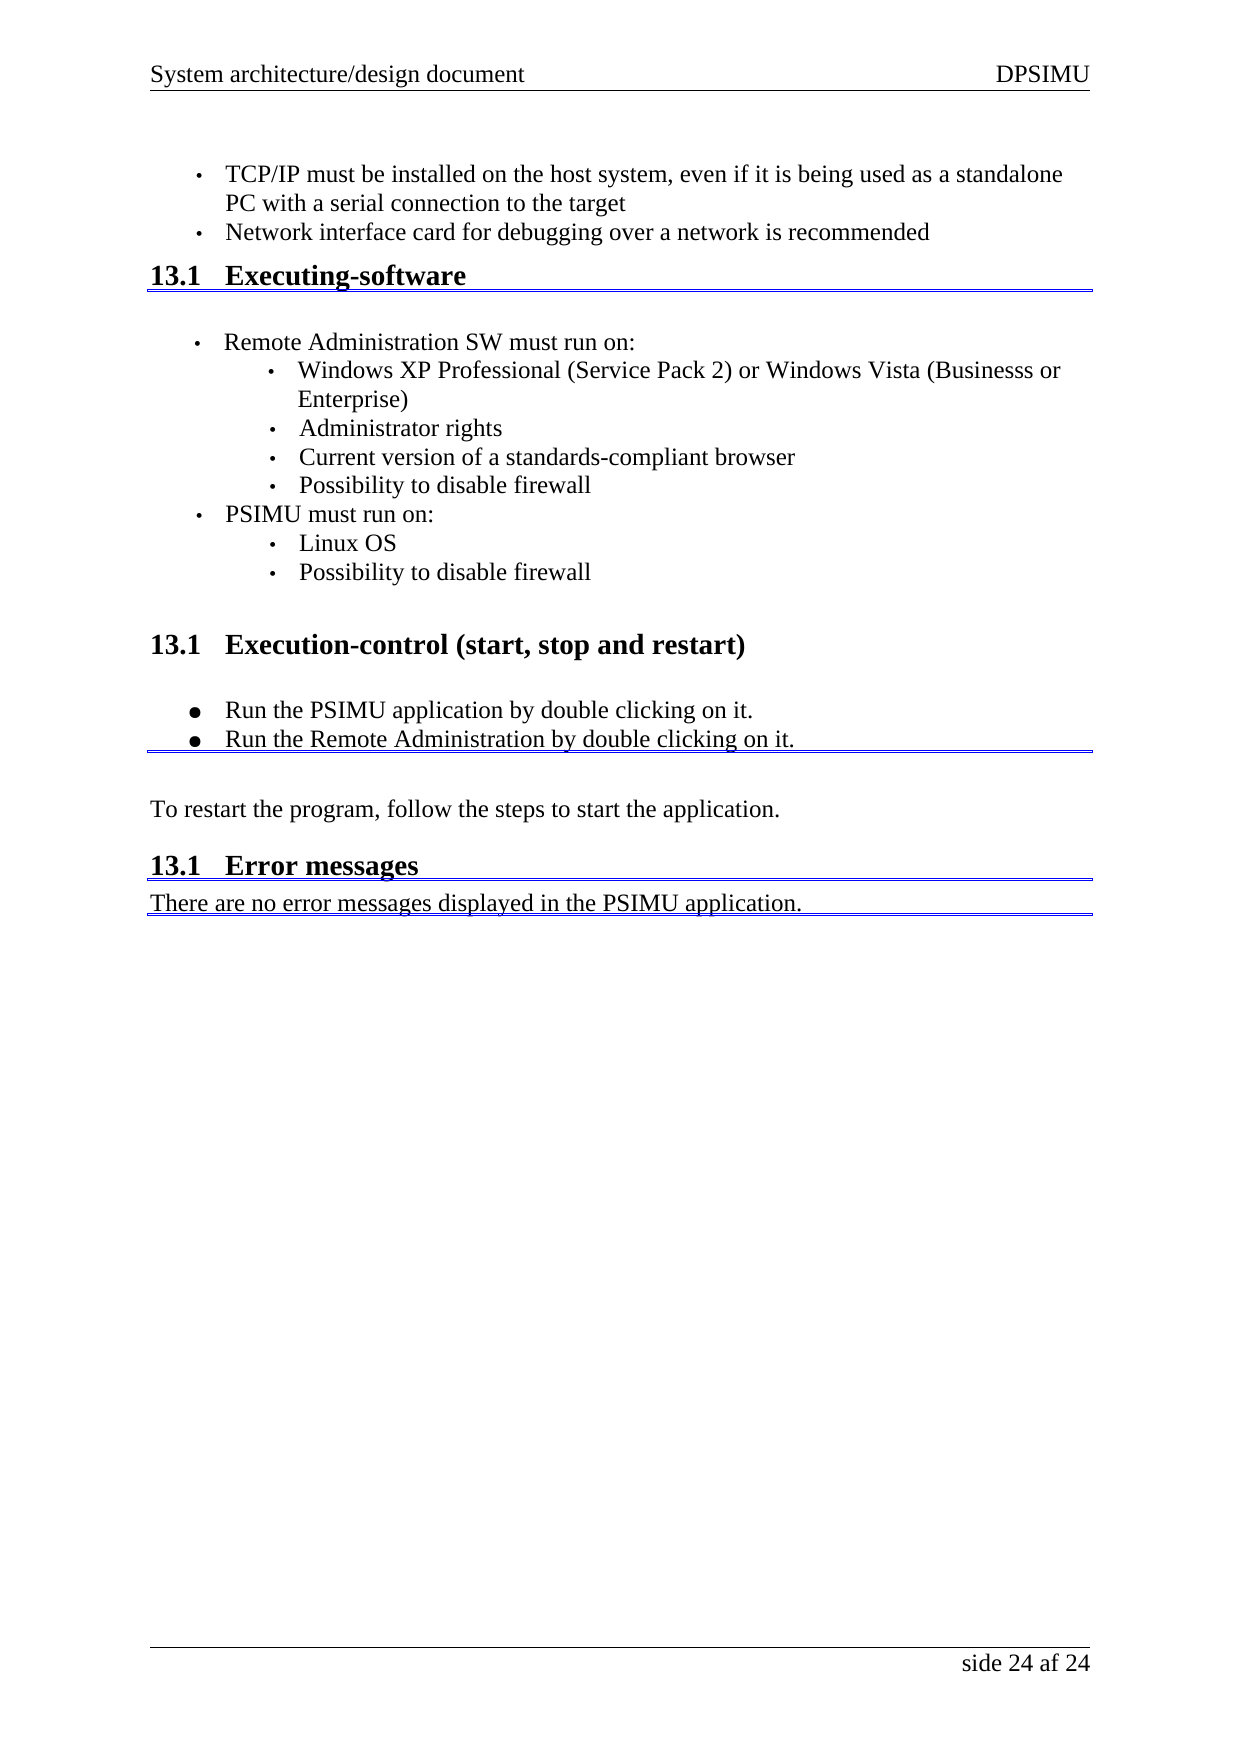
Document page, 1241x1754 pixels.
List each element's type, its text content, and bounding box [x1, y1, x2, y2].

list Current version of a standards-compliant browser [269, 442, 1090, 471]
list Network interface card for debugging over a network is recommended [196, 217, 1090, 246]
subtitle Executing-software [150, 258, 1090, 289]
list Possibility to disable firewall [269, 471, 1090, 499]
list Remote Administration SW must run on: [194, 327, 1090, 356]
subtitle Execution-control (start, stop and restart) [150, 627, 1090, 660]
list Windows XP Professional (Service Pack 2) or Windows Vista (Businesss or Enterprise) [268, 356, 1090, 413]
list Run the PSIMU application by double clicking on it. [187, 695, 1090, 724]
text There are no error messages displayed in the PSIMU application. [150, 888, 1090, 913]
subtitle Error messages [150, 848, 1090, 878]
list TCP/IP must be installed on the host system, even if it is being used as a standalone PC with a serial connection to the target [196, 159, 1090, 217]
list Linux OS [269, 528, 1090, 557]
list Administrator rights [269, 413, 1090, 442]
text To restart the program, follow the steps to start the application. [150, 794, 1090, 823]
list Possibility to disable firewall [269, 557, 1090, 586]
list PSIMU must run on: [196, 499, 1090, 528]
list Run the Remote Administration by double clicking on it. [187, 724, 1090, 750]
